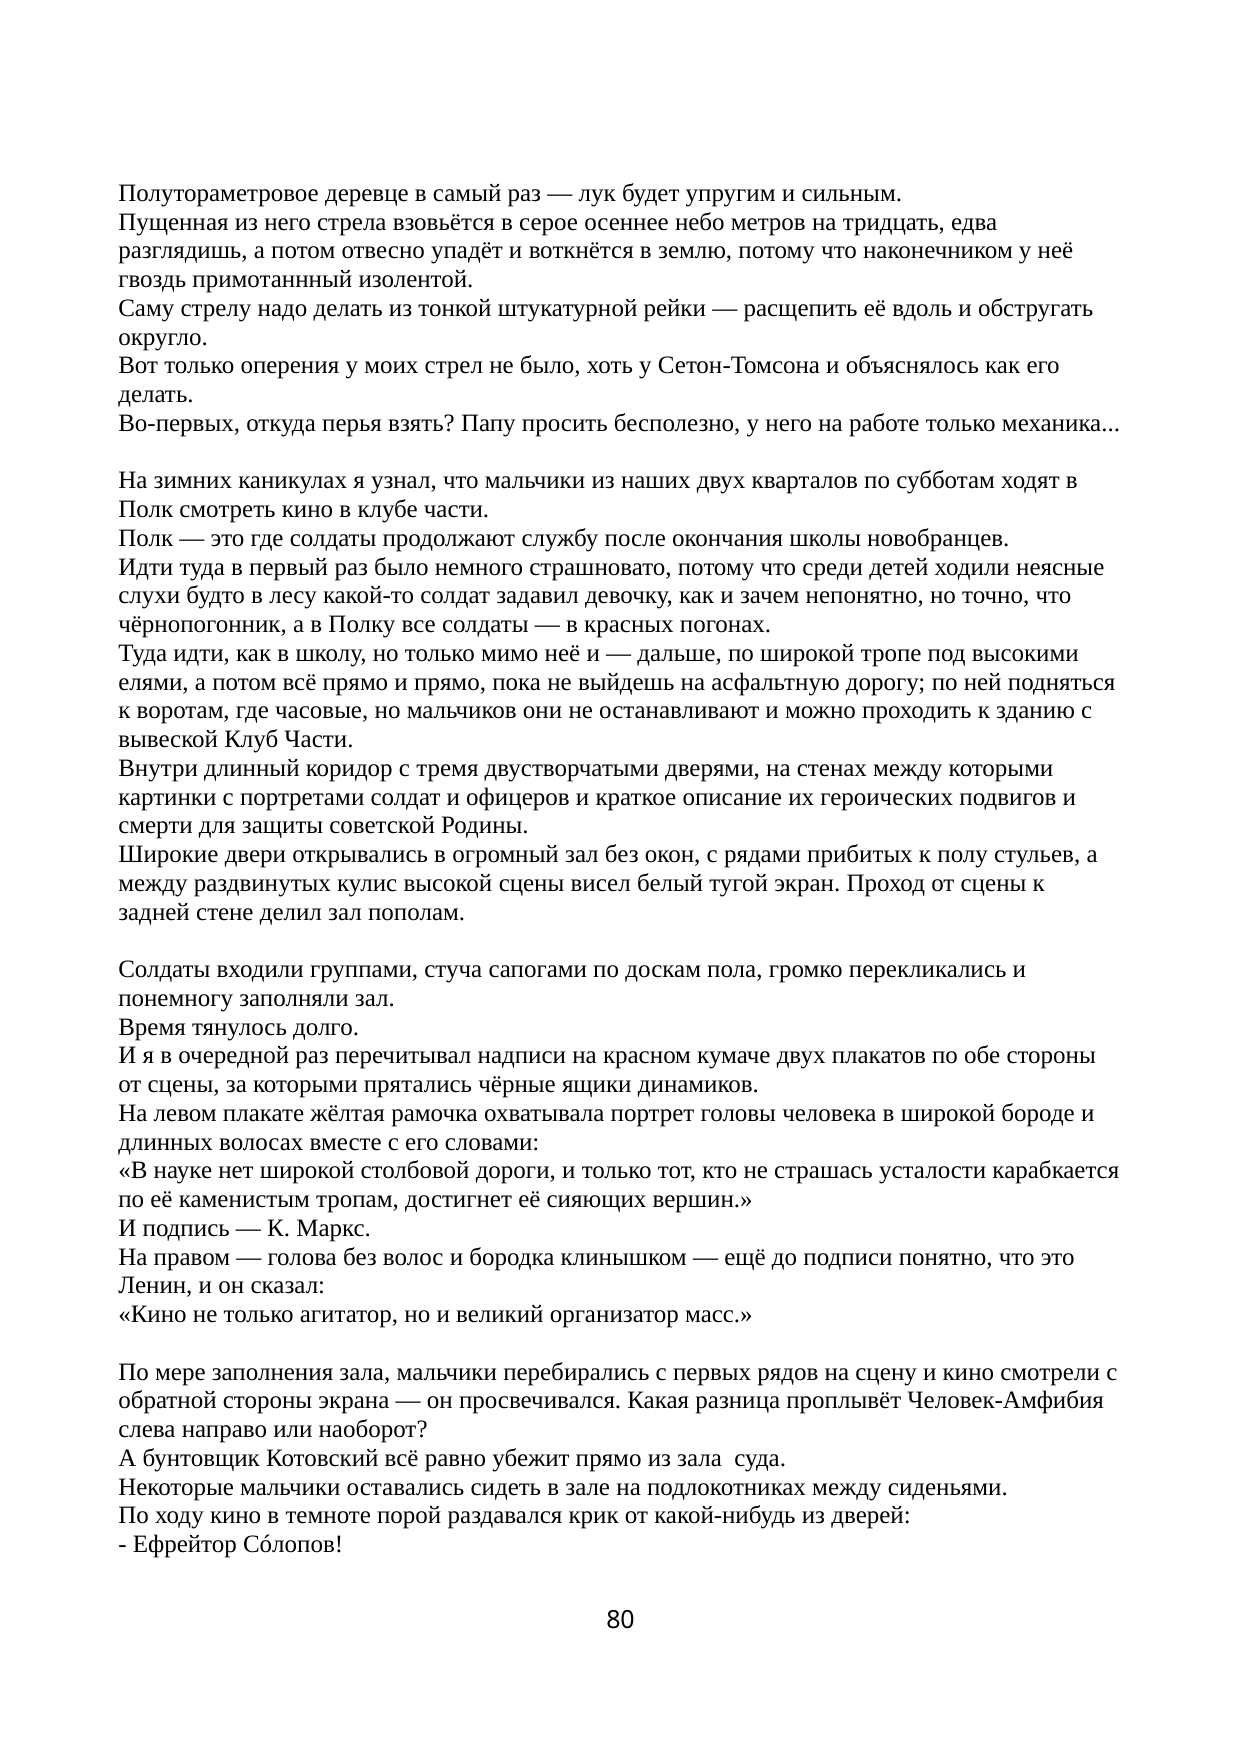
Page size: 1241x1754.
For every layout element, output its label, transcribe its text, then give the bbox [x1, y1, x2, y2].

text И я в очередной раз перечитывал надписи на красном кумаче двух плакатов по обе стороны от сцены, за которыми прятались чёрные ящики динамиков. [118, 1041, 1122, 1098]
text Идти туда в первый раз было немного страшновато, потому что среди детей ходили неясные слухи будто в лесу какой-то солдат задавил девочку, как и зачем непонятно, но точно, что чёрнопогонник, а в Полку все солдаты — в красных погонах. [118, 552, 1122, 638]
text Саму стрелу надо делать из тонкой штукатурной рейки — расщепить её вдоль и обстругать округло. [118, 293, 1122, 351]
text - Ефрейтор Сóлопов! [118, 1529, 1122, 1558]
text Солдаты входили группами, стуча сапогами по доскам пола, громко перекликались и понемногу заполняли зал. [118, 954, 1122, 1012]
text Туда идти, как в школу, но только мимо неё и — дальше, по широкой тропе под высокими елями, а потом всё прямо и прямо, пока не выйдешь на асфальтную дорогу; по ней подняться к воротам, где часовые, но мальчиков они не останавливают и можно проходить к зданию с вывеской Клуб Части. [118, 638, 1122, 753]
text На правом — голова без волос и бородка клинышком — ещё до подписи понятно, что это Ленин, и он сказал: [118, 1242, 1122, 1299]
text Время тянулось долго. [118, 1012, 1122, 1041]
text Полк — это где солдаты продолжают службу после окончания школы новобранцев. [118, 523, 1122, 552]
text По ходу кино в темноте порой раздавался крик от какой-нибудь из дверей: [118, 1501, 1122, 1529]
text Вот только оперения у моих стрел не было, хоть у Сетон-Томсона и объяснялось как его делать. [118, 351, 1122, 408]
text Некоторые мальчики оставались сидеть в зале на подлокотниках между сиденьями. [118, 1472, 1122, 1501]
text Во-первых, откуда перья взять? Папу просить бесполезно, у него на работе только механика... [118, 408, 1122, 437]
text На левом плакате жёлтая рамочка охватывала портрет головы человека в широкой бороде и длинных волосах вместе с его словами: [118, 1098, 1122, 1156]
text На зимних каникулах я узнал, что мальчики из наших двух кварталов по субботам ходят в Полк смотреть кино в клубе части. [118, 466, 1122, 523]
text Полутораметровое деревце в самый раз — лук будет упругим и сильным. [118, 178, 1122, 207]
text По мере заполнения зала, мальчики перебирались с первых рядов на сцену и кино смотрели с обратной стороны экрана — он просвечивался. Какая разница проплывёт Человек-Амфибия слева направо или наоборот? [118, 1357, 1122, 1443]
text И подпись — К. Маркс. [118, 1213, 1122, 1242]
text «В науке нет широкой столбовой дороги, и только тот, кто не страшась усталости карабкается по её каменистым тропам, достигнет её сияющих вершин.» [118, 1156, 1122, 1213]
text Внутри длинный коридор с тремя двустворчатыми дверями, на стенах между которыми картинки с портретами солдат и офицеров и краткое описание их героических подвигов и смерти для защиты советской Родины. [118, 753, 1122, 839]
text Широкие двери открывались в огромный зал без окон, с рядами прибитых к полу стульев, а между раздвинутых кулис высокой сцены висел белый тугой экран. Проход от сцены к задней стене делил зал пополам. [118, 839, 1122, 926]
text А бунтовщик Котовский всё равно убежит прямо из зала суда. [118, 1443, 1122, 1472]
text «Кино не только агитатор, но и великий организатор масс.» [118, 1299, 1122, 1328]
text Пущенная из него стрела взовьётся в серое осеннее небо метров на тридцать, едва разглядишь, а потом отвесно упадёт и воткнётся в землю, потому что наконечником у неё гвоздь примотаннный изолентой. [118, 207, 1122, 293]
